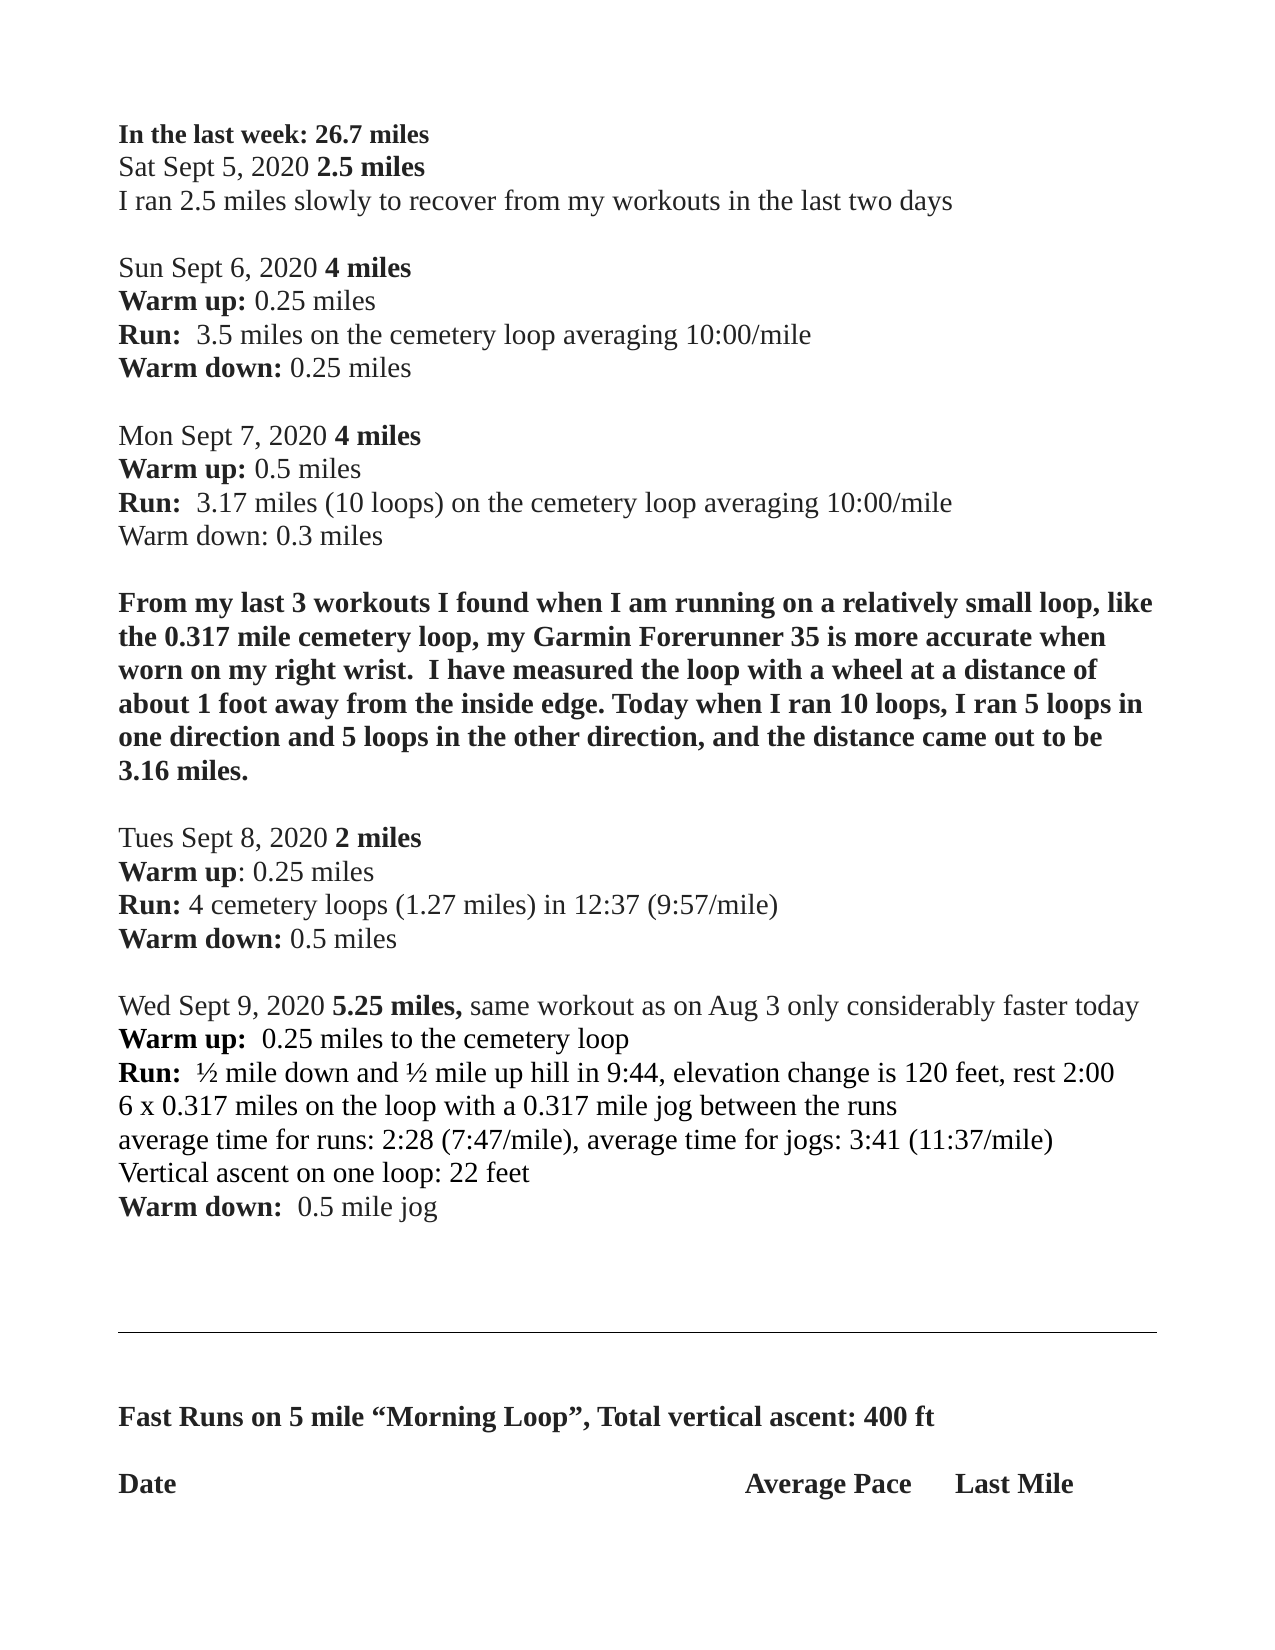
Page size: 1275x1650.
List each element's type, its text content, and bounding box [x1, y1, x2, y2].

text average time for runs: 2:28 (7:47/mile), average time for jogs: 3:41 (11:37/mile) [118, 1122, 1157, 1156]
text Warm down: 0.3 miles [118, 518, 1161, 552]
text Date Average Pace Last Mile [118, 1466, 1161, 1500]
text Warm up: 0.5 miles [118, 451, 1161, 485]
text Vertical ascent on one loop: 22 feet [118, 1156, 1157, 1189]
text Wed Sept 9, 2020 5.25 miles, same workout as on Aug 3 only considerably faster today [118, 988, 1161, 1021]
text Warm down: 0.5 mile jog [118, 1189, 1161, 1223]
text Tues Sept 8, 2020 2 miles [118, 820, 1161, 854]
text Sat Sept 5, 2020 2.5 miles [118, 149, 1161, 183]
text Run: 3.17 miles (10 loops) on the cemetery loop averaging 10:00/mile [118, 485, 1161, 518]
text I ran 2.5 miles slowly to recover from my workouts in the last two days [118, 183, 1161, 216]
text Warm up: 0.25 miles to the cemetery loop [118, 1021, 1157, 1055]
text Run: 3.5 miles on the cemetery loop averaging 10:00/mile [118, 317, 1161, 351]
text From my last 3 workouts I found when I am running on a relatively small loop, like the 0.317 mile cemetery loop, my Garmin Forerunner 35 is more accurate when worn on my right wrist. I have measured the loop with a wheel at a distance of about 1 foot away from the inside edge. Today when I ran 10 loops, I ran 5 loops in one direction and 5 loops in the other direction, and the distance came out to be 3.16 miles. [118, 585, 1161, 787]
text Warm down: 0.25 miles [118, 351, 1161, 384]
text Warm up: 0.25 miles [118, 283, 1161, 317]
text Sun Sept 6, 2020 4 miles [118, 250, 1161, 283]
text 6 x 0.317 miles on the loop with a 0.317 mile jog between the runs [118, 1088, 1157, 1122]
text In the last week: 26.7 miles [118, 118, 1161, 149]
text Run: ½ mile down and ½ mile up hill in 9:44, elevation change is 120 feet, rest 2:00 [118, 1055, 1157, 1088]
text Mon Sept 7, 2020 4 miles [118, 418, 1161, 451]
text Warm up: 0.25 miles [118, 854, 1161, 887]
text Warm down: 0.5 miles [118, 921, 1161, 954]
text Fast Runs on 5 mile “Morning Loop”, Total vertical ascent: 400 ft [118, 1399, 1161, 1433]
text Run: 4 cemetery loops (1.27 miles) in 12:37 (9:57/mile) [118, 887, 1161, 921]
